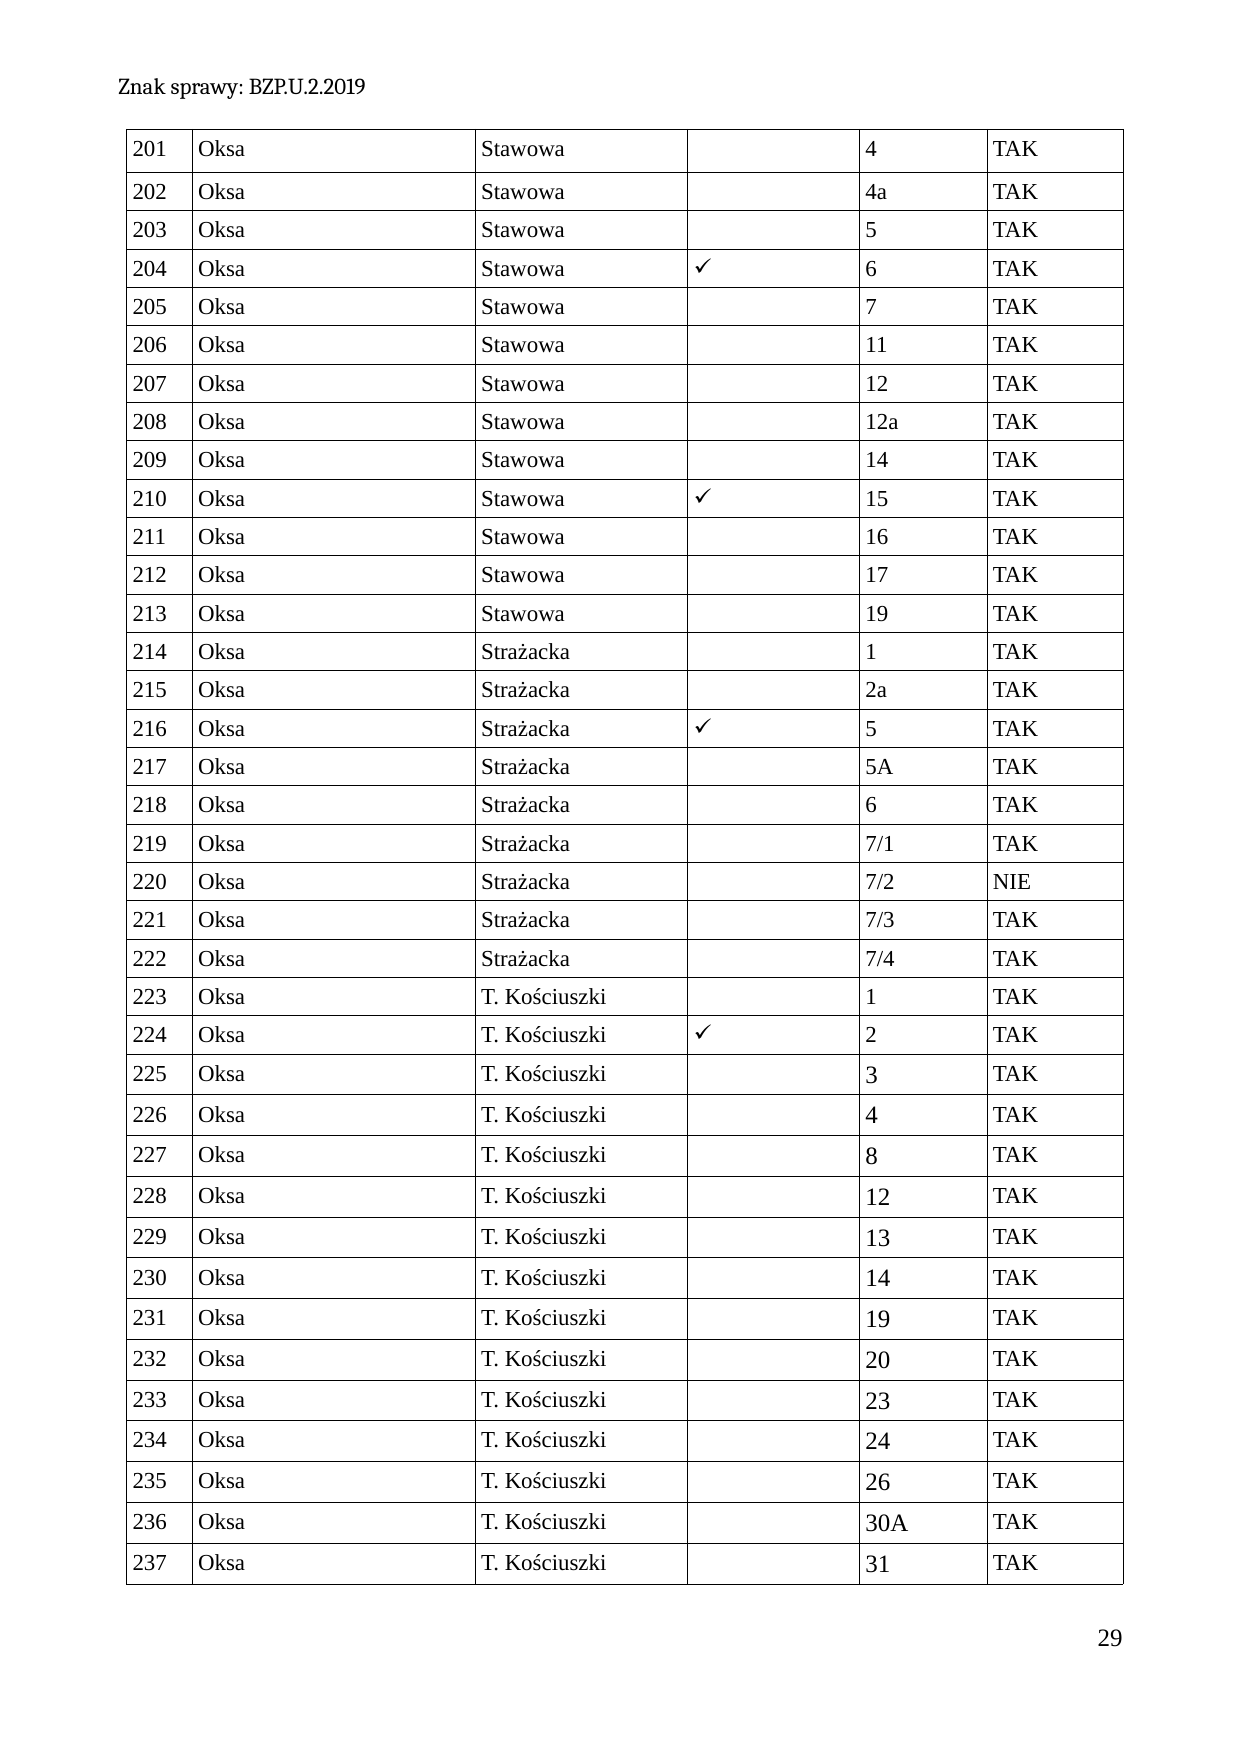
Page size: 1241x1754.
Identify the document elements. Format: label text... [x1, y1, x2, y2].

table_cell 236 [127, 1503, 192, 1543]
table_cell TAK [988, 556, 1123, 594]
table_cell 30A [860, 1503, 987, 1543]
table_cell T. Kościuszki [476, 978, 687, 1015]
table_cell 206 [127, 326, 192, 364]
table_cell TAK [988, 1421, 1123, 1461]
table_cell 1 [860, 633, 987, 670]
table_cell [688, 1016, 859, 1054]
table_cell Oksa [193, 1016, 475, 1054]
table_cell 20 [860, 1340, 987, 1379]
table_cell [688, 1462, 859, 1502]
table_cell [688, 1340, 859, 1379]
table_cell TAK [988, 480, 1123, 517]
table_cell [688, 211, 859, 249]
table_cell 223 [127, 978, 192, 1015]
table_cell TAK [988, 748, 1123, 785]
table_cell Oksa [193, 1381, 475, 1420]
table_cell 222 [127, 940, 192, 977]
table_cell 203 [127, 211, 192, 249]
table_cell TAK [988, 901, 1123, 939]
table_cell TAK [988, 978, 1123, 1015]
table_cell NIE [988, 863, 1123, 900]
table_cell TAK [988, 595, 1123, 632]
table_cell 201 [127, 130, 192, 172]
table_cell [688, 1055, 859, 1094]
table_cell TAK [988, 288, 1123, 325]
table_cell 232 [127, 1340, 192, 1379]
table_cell 226 [127, 1095, 192, 1135]
table_cell TAK [988, 130, 1123, 172]
table_cell [688, 901, 859, 939]
table_cell 7/4 [860, 940, 987, 977]
table_cell 6 [860, 250, 987, 287]
table_cell Oksa [193, 1095, 475, 1135]
table_cell TAK [988, 1299, 1123, 1339]
table_cell 234 [127, 1421, 192, 1461]
table_cell [688, 748, 859, 785]
table_cell Strażacka [476, 786, 687, 824]
table_cell Oksa [193, 1503, 475, 1543]
table_cell Oksa [193, 556, 475, 594]
table_cell Oksa [193, 130, 475, 172]
table_cell [688, 595, 859, 632]
table_cell [688, 710, 859, 747]
table_cell Strażacka [476, 863, 687, 900]
table_cell [688, 1095, 859, 1135]
table_cell Strażacka [476, 748, 687, 785]
table_cell [688, 633, 859, 670]
table_cell 207 [127, 365, 192, 402]
table_cell Oksa [193, 250, 475, 287]
table_cell Oksa [193, 403, 475, 440]
table_cell [688, 1544, 859, 1584]
table_cell Oksa [193, 1462, 475, 1502]
table_cell Oksa [193, 978, 475, 1015]
table_cell 205 [127, 288, 192, 325]
table_cell Stawowa [476, 556, 687, 594]
table_cell Oksa [193, 1340, 475, 1379]
table_cell 208 [127, 403, 192, 440]
table_cell 12 [860, 1177, 987, 1217]
table_cell TAK [988, 250, 1123, 287]
table_cell 233 [127, 1381, 192, 1420]
table_cell [688, 1177, 859, 1217]
table_cell [688, 671, 859, 709]
table_cell TAK [988, 1544, 1123, 1584]
table_cell TAK [988, 710, 1123, 747]
table_cell 7/1 [860, 825, 987, 862]
table_cell TAK [988, 1340, 1123, 1379]
table_cell Oksa [193, 863, 475, 900]
table_cell Stawowa [476, 326, 687, 364]
table_cell Oksa [193, 633, 475, 670]
table_cell 225 [127, 1055, 192, 1094]
table_cell [688, 1299, 859, 1339]
table_cell 216 [127, 710, 192, 747]
table_cell 17 [860, 556, 987, 594]
table_cell 2 [860, 1016, 987, 1054]
table_cell 7/3 [860, 901, 987, 939]
table_cell T. Kościuszki [476, 1177, 687, 1217]
table_cell Stawowa [476, 518, 687, 555]
table_cell 4 [860, 130, 987, 172]
table_cell 229 [127, 1218, 192, 1257]
table_cell 7 [860, 288, 987, 325]
table_cell 4 [860, 1095, 987, 1135]
table_cell 202 [127, 173, 192, 210]
table_cell Stawowa [476, 403, 687, 440]
table_cell 26 [860, 1462, 987, 1502]
table_cell 231 [127, 1299, 192, 1339]
table_cell TAK [988, 1136, 1123, 1176]
table_cell 5A [860, 748, 987, 785]
table_cell 218 [127, 786, 192, 824]
table_cell Oksa [193, 173, 475, 210]
table_cell Oksa [193, 940, 475, 977]
table_cell TAK [988, 518, 1123, 555]
table_cell [688, 1503, 859, 1543]
table_cell T. Kościuszki [476, 1218, 687, 1257]
table_cell 227 [127, 1136, 192, 1176]
table_cell 31 [860, 1544, 987, 1584]
table_cell TAK [988, 1016, 1123, 1054]
table_cell Strażacka [476, 940, 687, 977]
table_cell 204 [127, 250, 192, 287]
table_cell Strażacka [476, 825, 687, 862]
table_cell TAK [988, 441, 1123, 479]
table_cell TAK [988, 1218, 1123, 1257]
table_cell T. Kościuszki [476, 1462, 687, 1502]
table_cell 2a [860, 671, 987, 709]
table_cell 7/2 [860, 863, 987, 900]
table_cell TAK [988, 671, 1123, 709]
table_cell Strażacka [476, 633, 687, 670]
table_cell [688, 250, 859, 287]
table_cell 215 [127, 671, 192, 709]
table_cell Stawowa [476, 595, 687, 632]
table_cell Oksa [193, 825, 475, 862]
table_cell [688, 1381, 859, 1420]
table_cell TAK [988, 786, 1123, 824]
table_cell 219 [127, 825, 192, 862]
table_cell 24 [860, 1421, 987, 1461]
table_cell [688, 130, 859, 172]
table_cell 211 [127, 518, 192, 555]
table_cell TAK [988, 825, 1123, 862]
table_cell 19 [860, 595, 987, 632]
table_cell [688, 173, 859, 210]
table_cell Stawowa [476, 480, 687, 517]
table_cell 235 [127, 1462, 192, 1502]
table_cell 16 [860, 518, 987, 555]
table_cell 217 [127, 748, 192, 785]
table_cell Oksa [193, 326, 475, 364]
table_cell Stawowa [476, 288, 687, 325]
table_cell Oksa [193, 748, 475, 785]
table_cell 3 [860, 1055, 987, 1094]
table_cell [688, 365, 859, 402]
table_cell 237 [127, 1544, 192, 1584]
table_cell Oksa [193, 671, 475, 709]
table_cell [688, 556, 859, 594]
table_cell [688, 1136, 859, 1176]
table_cell Oksa [193, 1544, 475, 1584]
table_cell 228 [127, 1177, 192, 1217]
table_cell 1 [860, 978, 987, 1015]
table_cell [688, 1421, 859, 1461]
table_cell Strażacka [476, 710, 687, 747]
table_cell [688, 978, 859, 1015]
table_cell Oksa [193, 595, 475, 632]
table_cell 209 [127, 441, 192, 479]
table_cell TAK [988, 1095, 1123, 1135]
table_cell [688, 825, 859, 862]
table_cell 23 [860, 1381, 987, 1420]
table_cell TAK [988, 1177, 1123, 1217]
table_cell Oksa [193, 1421, 475, 1461]
table_cell 14 [860, 441, 987, 479]
table_cell TAK [988, 1462, 1123, 1502]
table_cell Oksa [193, 710, 475, 747]
table_cell [688, 326, 859, 364]
table_cell Strażacka [476, 671, 687, 709]
table_cell TAK [988, 173, 1123, 210]
table_cell Stawowa [476, 250, 687, 287]
table_cell Oksa [193, 1299, 475, 1339]
table_cell [688, 518, 859, 555]
table_cell 14 [860, 1258, 987, 1298]
table_cell 212 [127, 556, 192, 594]
table_cell TAK [988, 1503, 1123, 1543]
table_cell Strażacka [476, 901, 687, 939]
table_cell 213 [127, 595, 192, 632]
table_cell Oksa [193, 518, 475, 555]
table_cell T. Kościuszki [476, 1055, 687, 1094]
table_cell 224 [127, 1016, 192, 1054]
table_cell Oksa [193, 480, 475, 517]
table_cell TAK [988, 211, 1123, 249]
table_cell Oksa [193, 901, 475, 939]
table_cell T. Kościuszki [476, 1544, 687, 1584]
table_cell 12a [860, 403, 987, 440]
table_cell Oksa [193, 1258, 475, 1298]
table_cell Stawowa [476, 365, 687, 402]
table_cell Stawowa [476, 441, 687, 479]
table_cell Stawowa [476, 130, 687, 172]
table_cell T. Kościuszki [476, 1421, 687, 1461]
table_cell Oksa [193, 441, 475, 479]
table_cell 4a [860, 173, 987, 210]
table_cell T. Kościuszki [476, 1258, 687, 1298]
table_cell 11 [860, 326, 987, 364]
table_cell Oksa [193, 1055, 475, 1094]
table_cell Oksa [193, 1177, 475, 1217]
table_cell T. Kościuszki [476, 1381, 687, 1420]
table_cell TAK [988, 1055, 1123, 1094]
table_cell Oksa [193, 1218, 475, 1257]
table_cell 15 [860, 480, 987, 517]
table_cell TAK [988, 326, 1123, 364]
table_cell 214 [127, 633, 192, 670]
table_cell [688, 288, 859, 325]
table_cell 5 [860, 710, 987, 747]
table_cell [688, 441, 859, 479]
table_cell [688, 940, 859, 977]
table_cell T. Kościuszki [476, 1340, 687, 1379]
table_cell 221 [127, 901, 192, 939]
table_cell 13 [860, 1218, 987, 1257]
table_cell 230 [127, 1258, 192, 1298]
table_cell [688, 403, 859, 440]
table_cell Stawowa [476, 211, 687, 249]
table_cell T. Kościuszki [476, 1503, 687, 1543]
table_cell Oksa [193, 786, 475, 824]
table_cell [688, 1218, 859, 1257]
table_cell TAK [988, 633, 1123, 670]
table_cell TAK [988, 1381, 1123, 1420]
table_cell T. Kościuszki [476, 1299, 687, 1339]
table_cell 6 [860, 786, 987, 824]
table_cell TAK [988, 365, 1123, 402]
table_cell TAK [988, 403, 1123, 440]
table_cell T. Kościuszki [476, 1016, 687, 1054]
table_cell 8 [860, 1136, 987, 1176]
table_cell 210 [127, 480, 192, 517]
table_cell TAK [988, 1258, 1123, 1298]
table_cell [688, 863, 859, 900]
table_cell 12 [860, 365, 987, 402]
table_cell 5 [860, 211, 987, 249]
table_cell [688, 786, 859, 824]
table_cell 19 [860, 1299, 987, 1339]
table_cell Oksa [193, 365, 475, 402]
table_cell Oksa [193, 211, 475, 249]
table_cell T. Kościuszki [476, 1136, 687, 1176]
table_cell TAK [988, 940, 1123, 977]
table_cell [688, 480, 859, 517]
table_cell 220 [127, 863, 192, 900]
table_cell Oksa [193, 1136, 475, 1176]
table_cell Stawowa [476, 173, 687, 210]
table_cell T. Kościuszki [476, 1095, 687, 1135]
table_cell Oksa [193, 288, 475, 325]
table_cell [688, 1258, 859, 1298]
